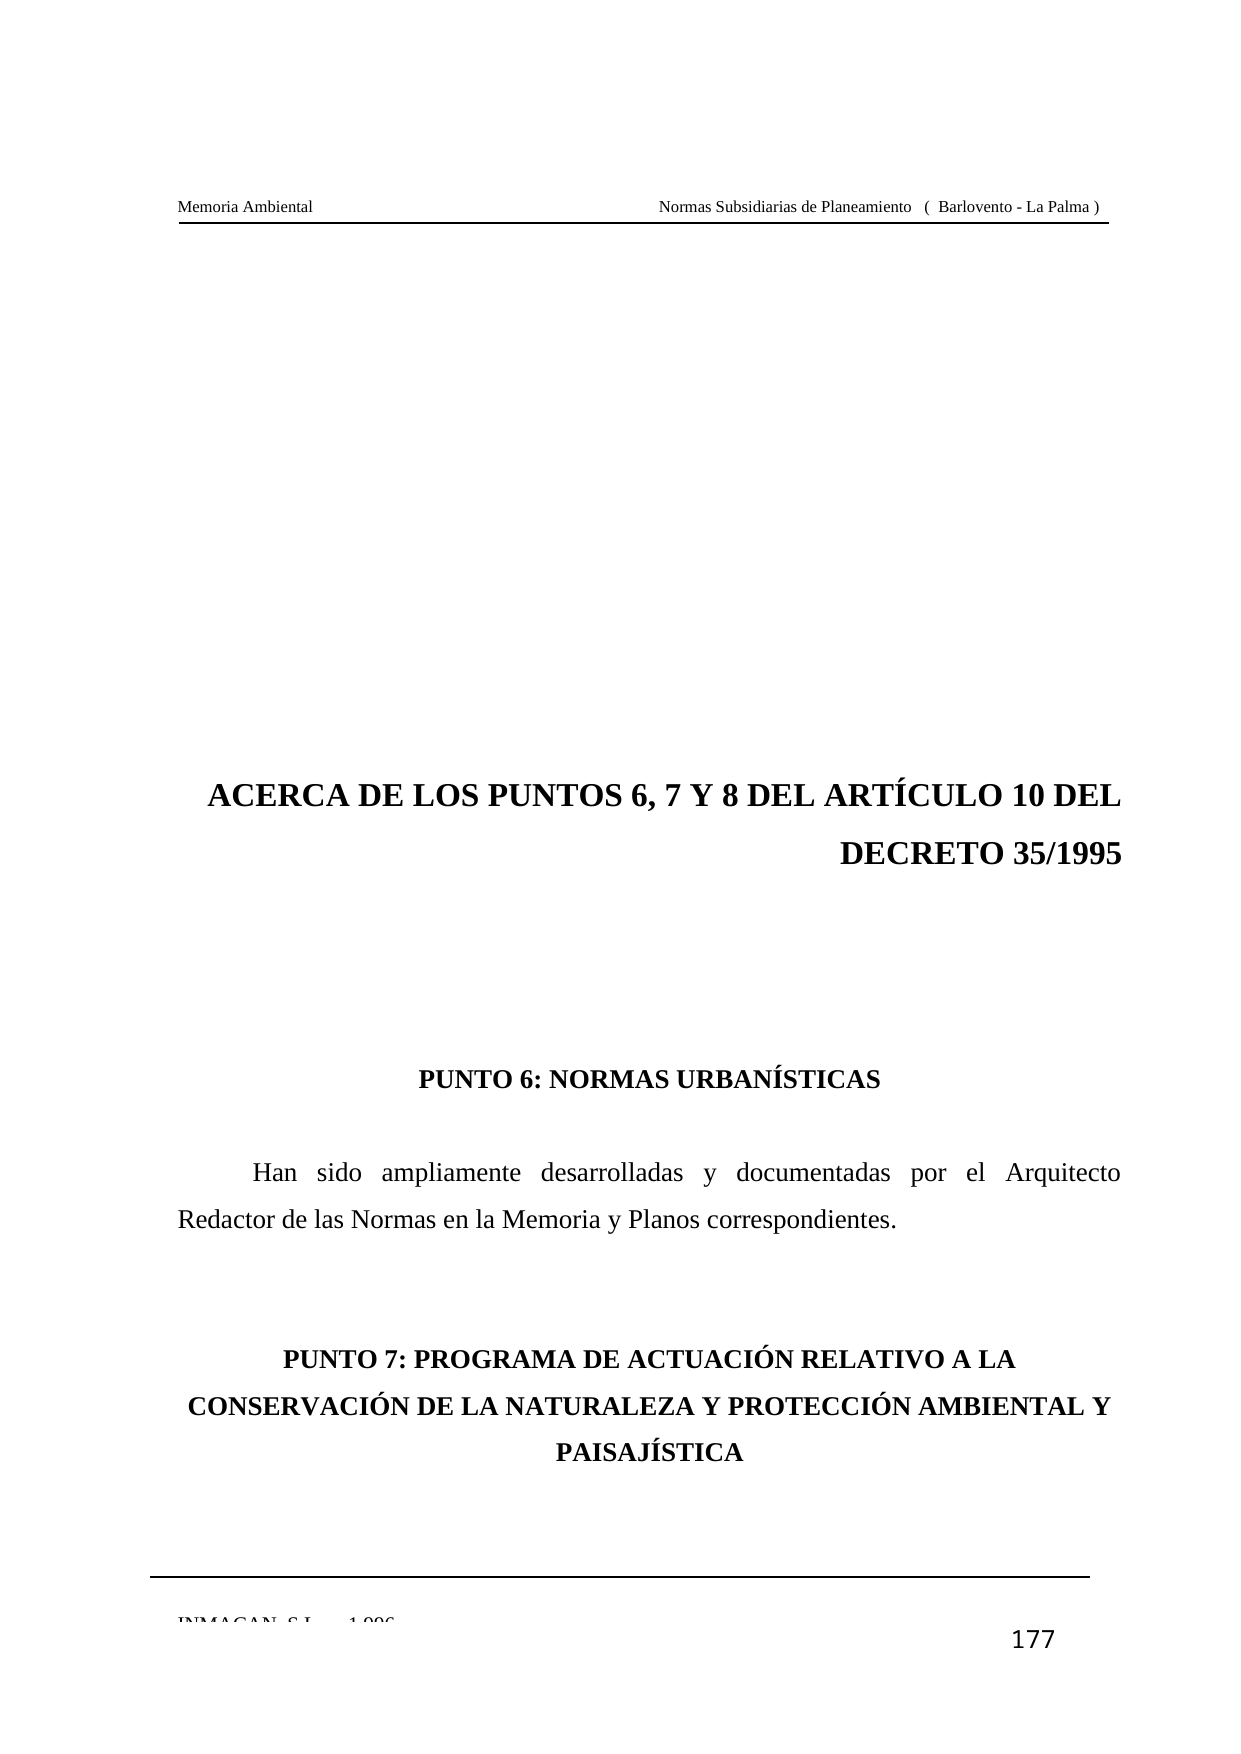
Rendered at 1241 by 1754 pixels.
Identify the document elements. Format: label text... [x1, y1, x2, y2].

text PUNTO 7: PROGRAMA DE ACTUACIÓN RELATIVO A LA CONSERVACIÓN DE LA NATURALEZA Y PROTECCIÓN AMBIENTAL Y PAISAJÍSTICA [177, 1343, 1122, 1467]
text ACERCA DE LOS PUNTOS 6, 7 Y 8 DEL ARTÍCULO 10 DEL DECRETO 35/1995 [177, 776, 1122, 871]
text Han sido ampliamente desarrolladas y documentadas por el Arquitecto Redactor de las Normas en la Memoria y Planos correspondientes. [177, 1156, 1122, 1234]
subtitle PUNTO 6: NORMAS URBANÍSTICAS [177, 1063, 1122, 1094]
